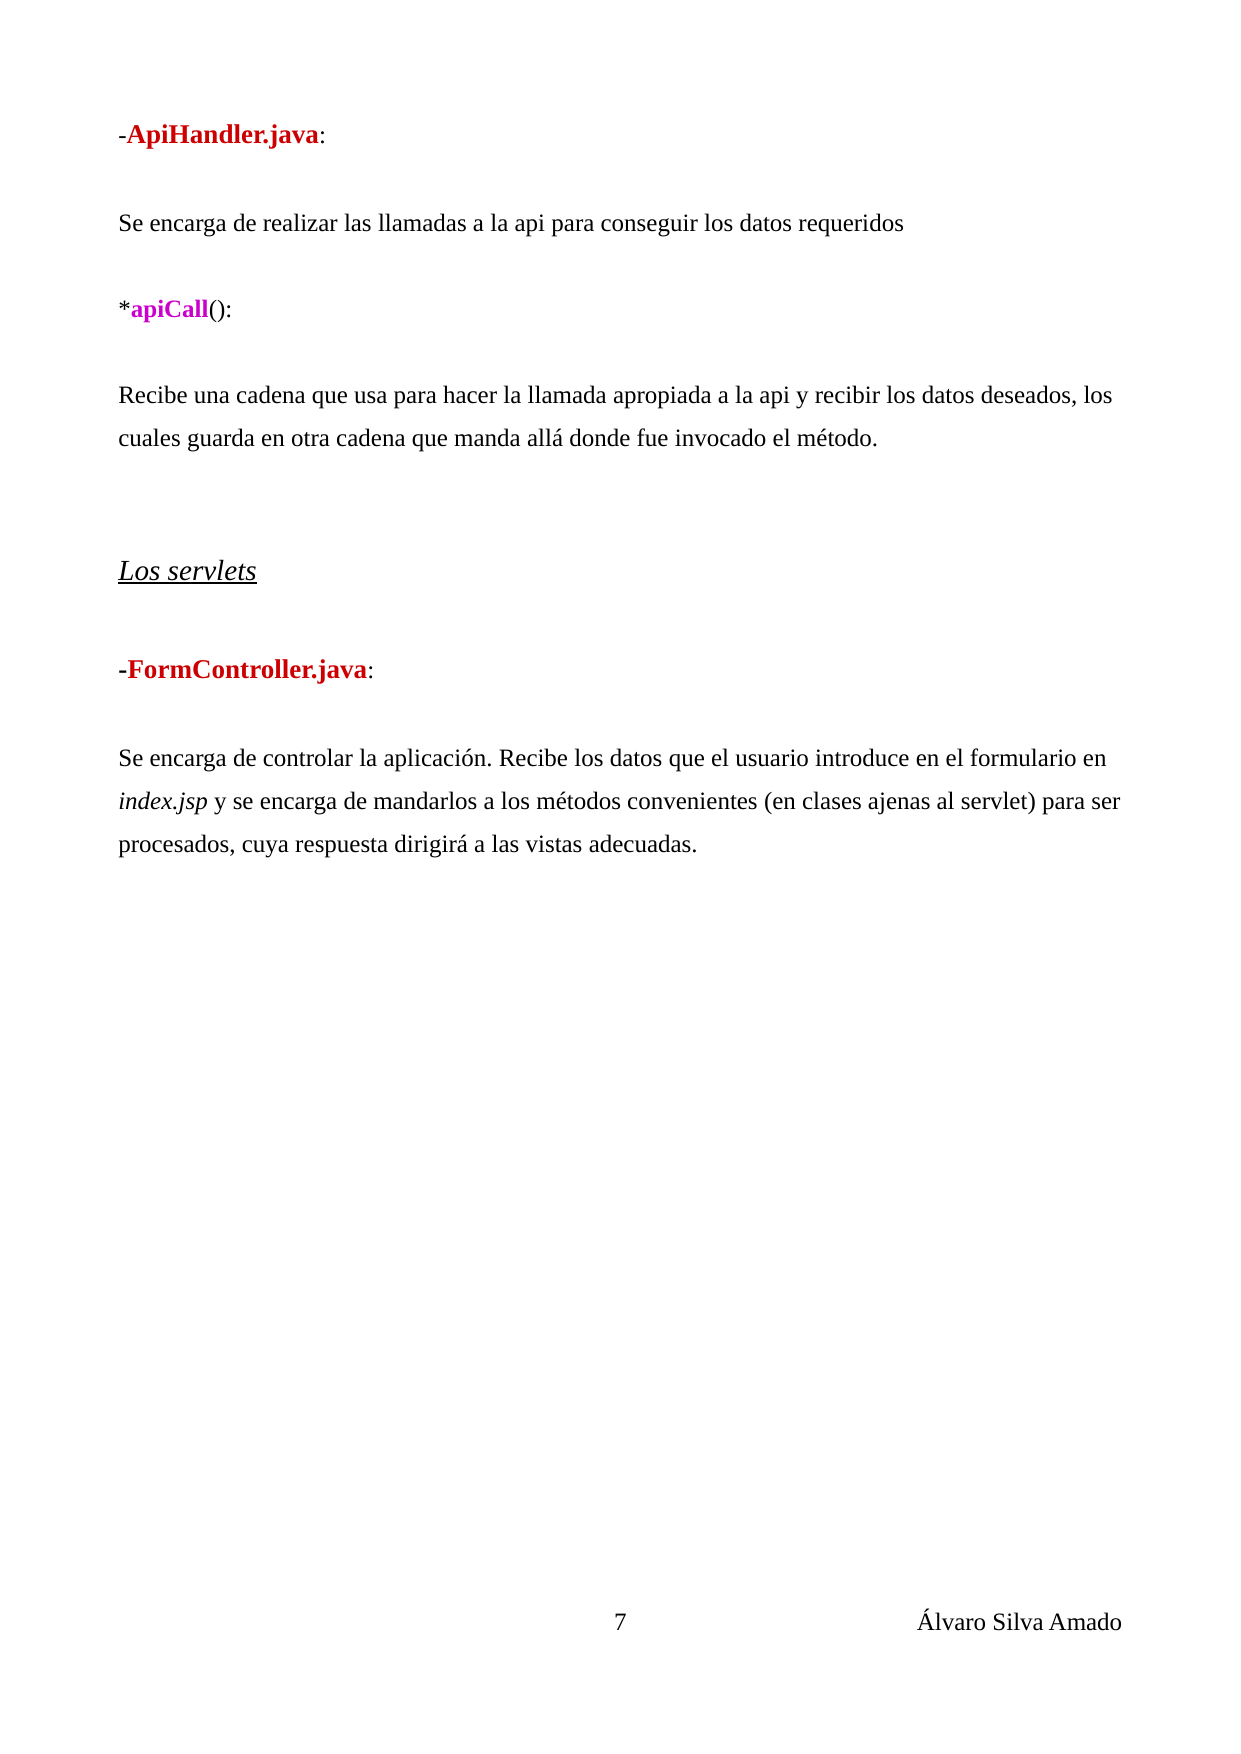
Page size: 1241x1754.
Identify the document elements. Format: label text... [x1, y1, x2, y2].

text Los servlets [118, 553, 1122, 586]
text Se encarga de controlar la aplicación. Recibe los datos que el usuario introduce en el formulario en index.jsp y se encarga de mandarlos a los métodos convenientes (en clases ajenas al servlet) para ser procesados, cuya respuesta dirigirá a las vistas adecuadas. [118, 743, 1122, 858]
text -FormController.java: [118, 653, 1122, 685]
text Recibe una cadena que usa para hacer la llamada apropiada a la api y recibir los datos deseados, los cuales guarda en otra cadena que manda allá donde fue invocado el método. [118, 380, 1122, 452]
text *apiCall(): [118, 294, 1122, 323]
text -ApiHandler.java: [118, 118, 1122, 149]
text Se encarga de realizar las llamadas a la api para conseguir los datos requeridos [118, 208, 1122, 237]
